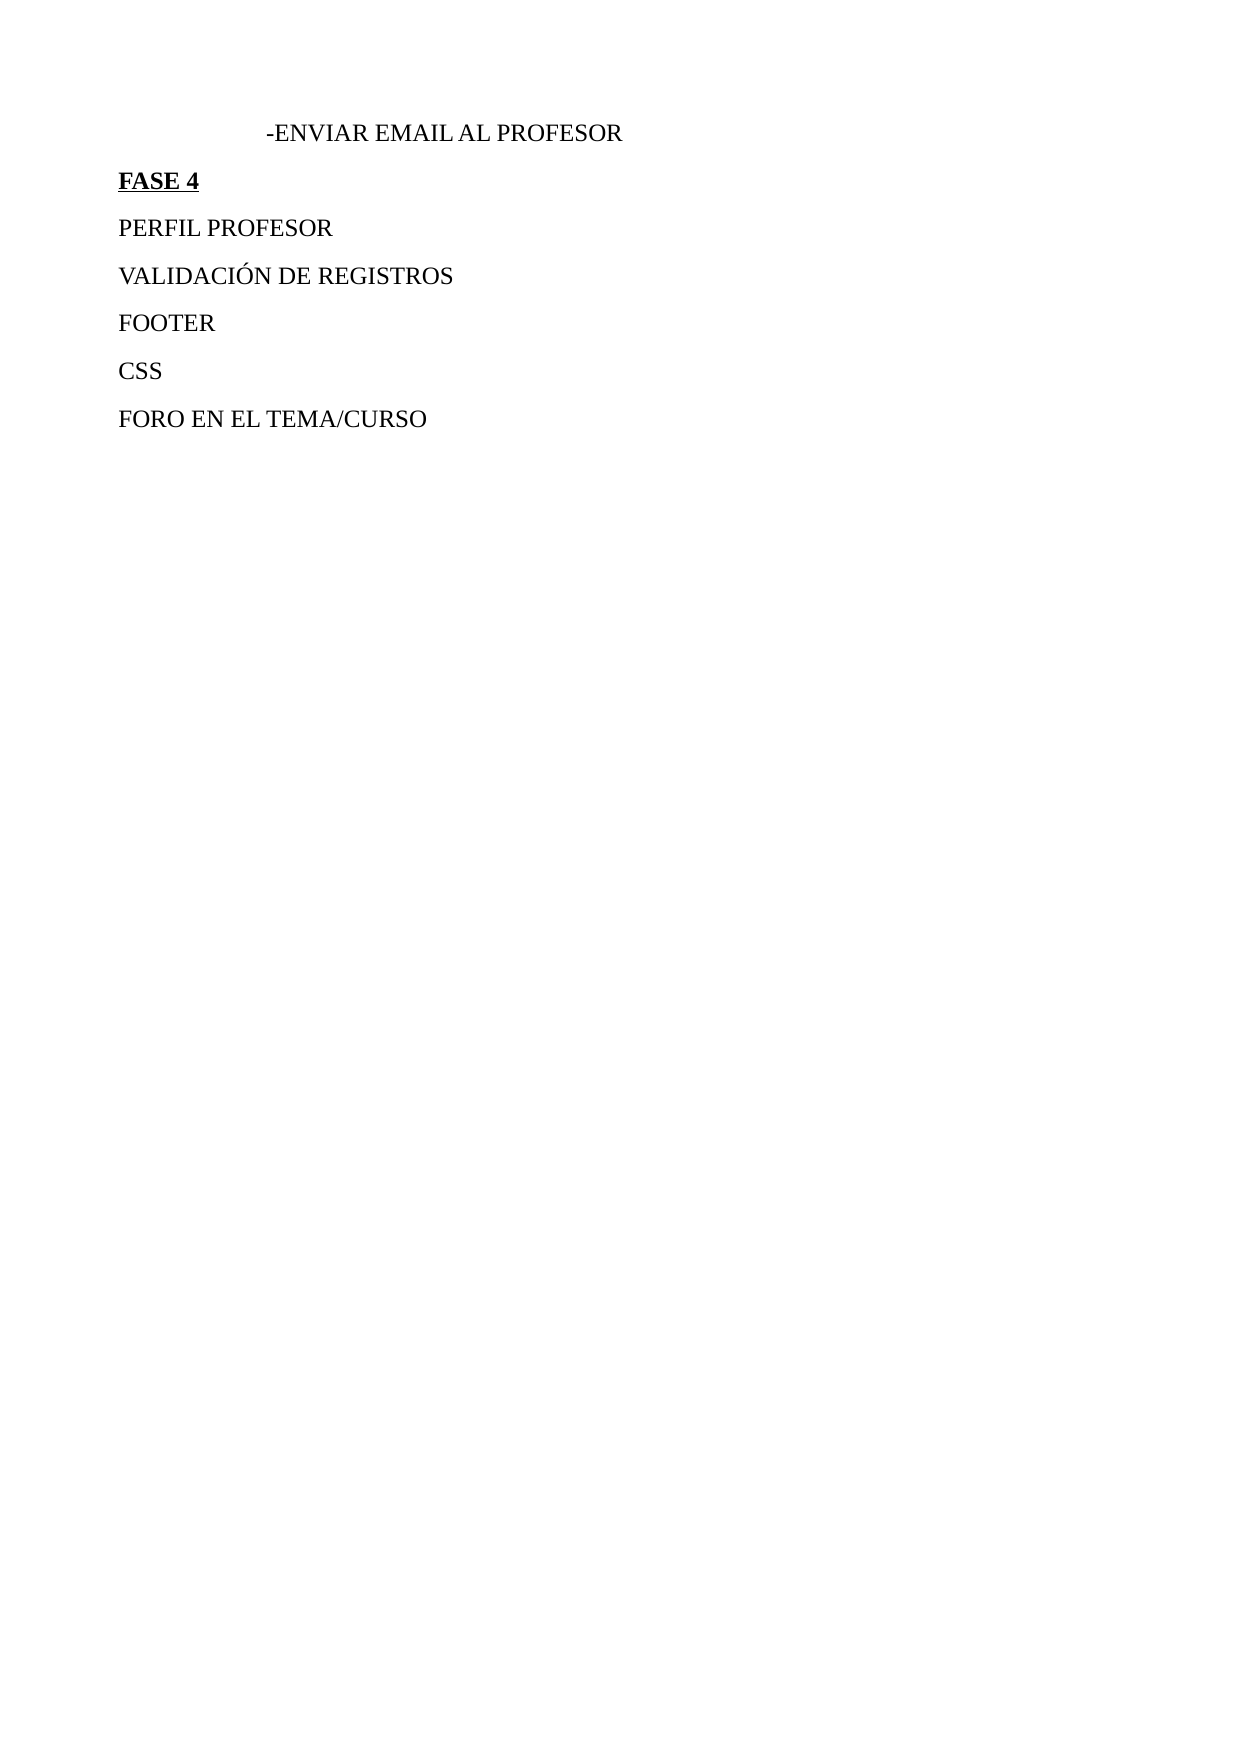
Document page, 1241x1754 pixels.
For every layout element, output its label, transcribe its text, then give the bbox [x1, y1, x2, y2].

text VALIDACIÓN DE REGISTROS [118, 261, 1122, 290]
text PERFIL PROFESOR [118, 213, 1122, 242]
text FORO EN EL TEMA/CURSO [118, 404, 1122, 432]
text FOOTER [118, 308, 1122, 337]
text -ENVIAR EMAIL AL PROFESOR [118, 118, 1122, 147]
text FASE 4 [118, 166, 1122, 194]
text CSS [118, 356, 1122, 385]
